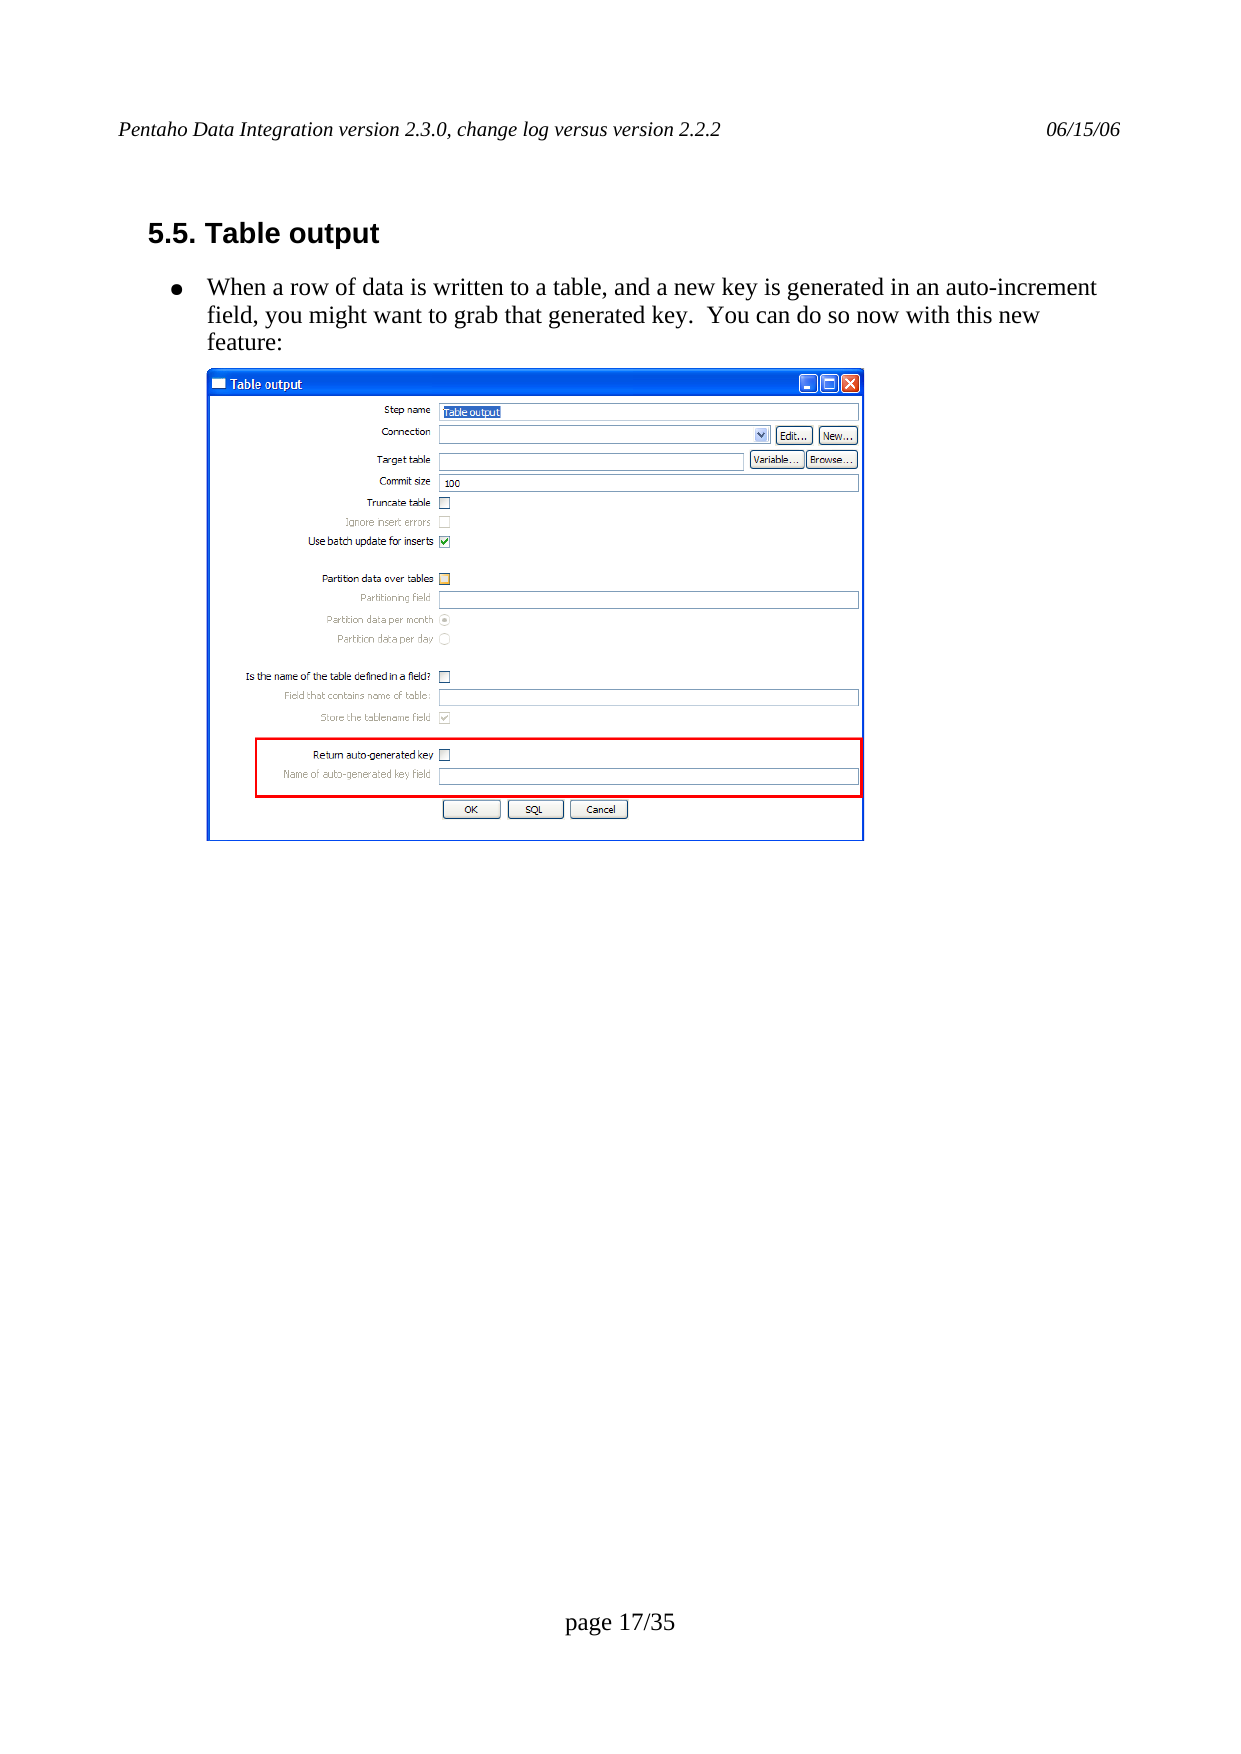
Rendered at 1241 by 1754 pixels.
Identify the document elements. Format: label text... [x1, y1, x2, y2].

subtitle Table output [148, 217, 1122, 249]
list When a row of data is written to a table, and a new key is generated in an auto-increment field, you might want to grab that generated key. You can do so now with this new feature: [207, 273, 1122, 356]
